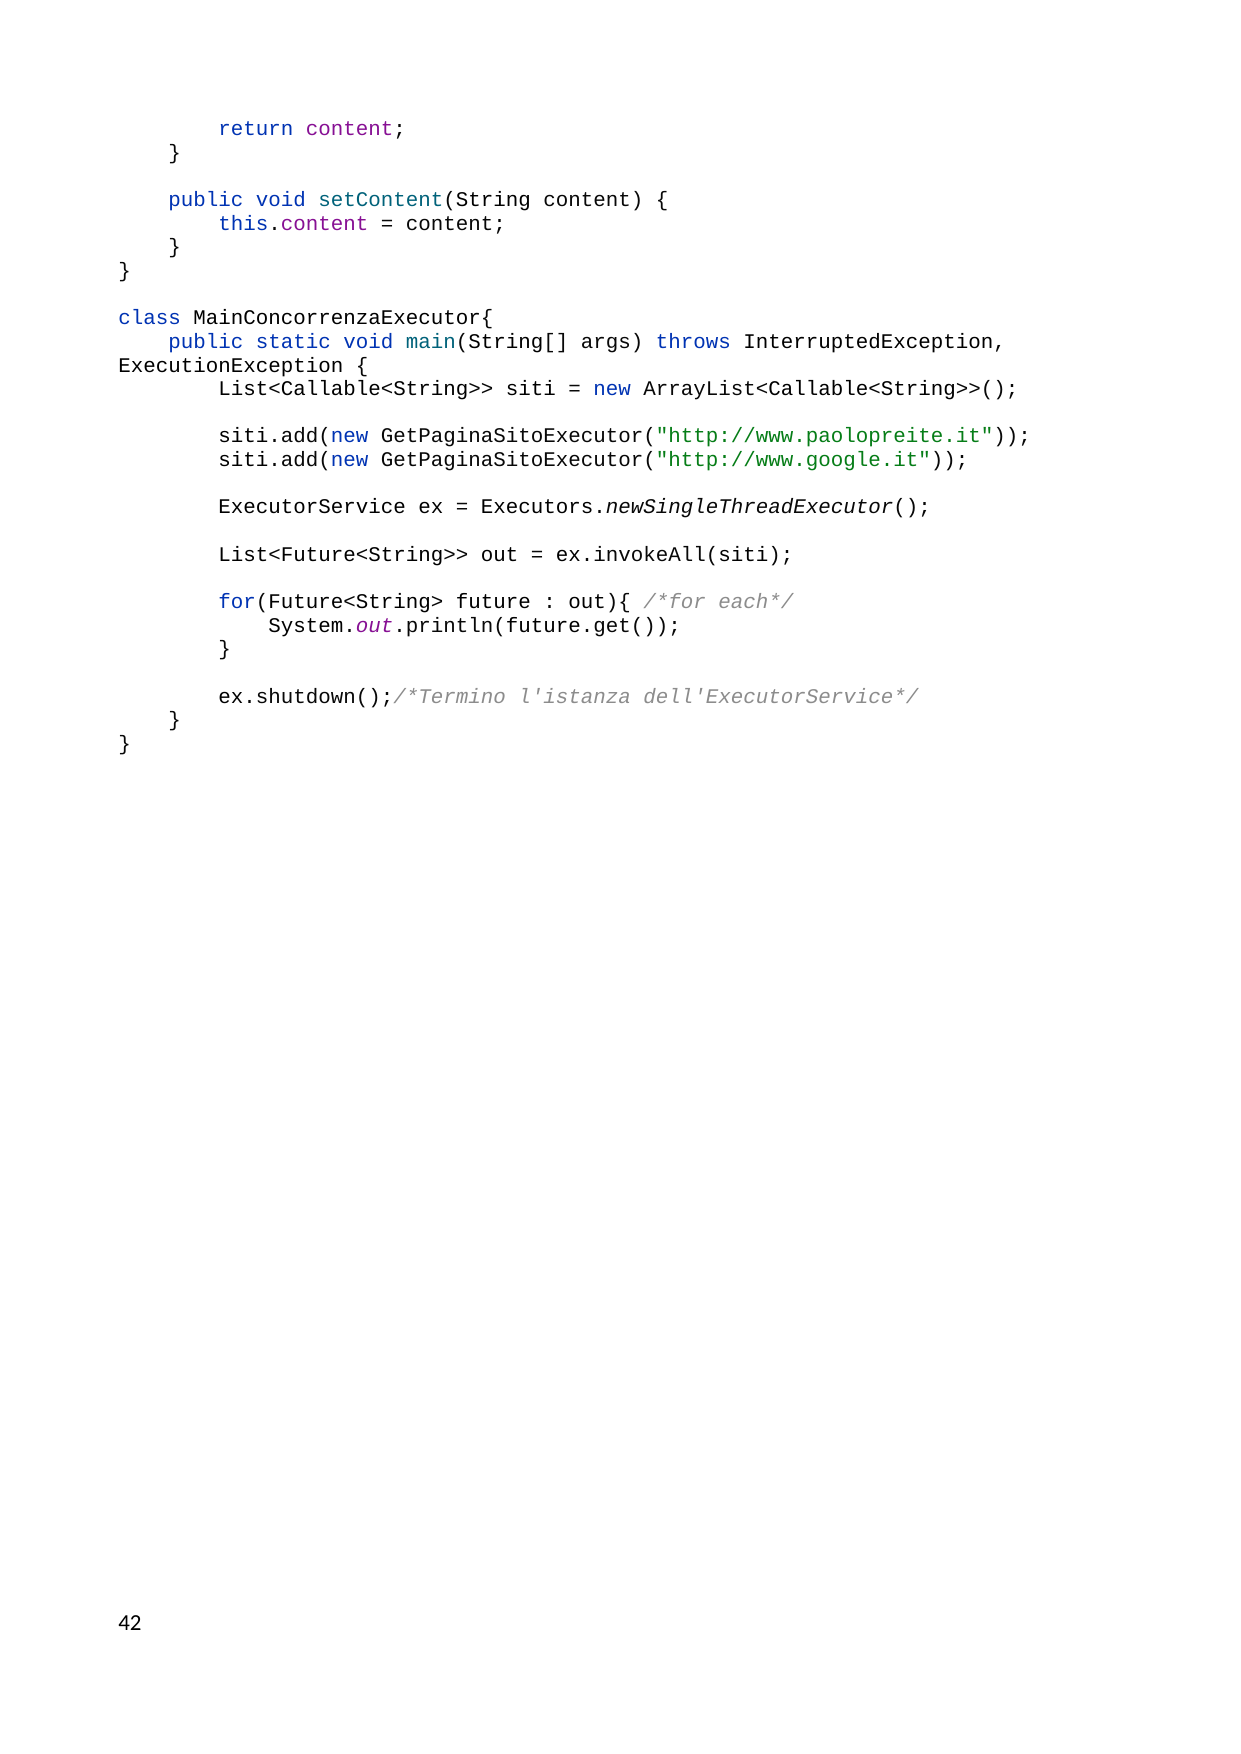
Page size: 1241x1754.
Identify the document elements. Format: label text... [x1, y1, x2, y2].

text return content; } public void setContent(String content) { this.content = content; } } class MainConcorrenzaExecutor{ public static void main(String[] args) throws InterruptedException, ExecutionException { List<Callable<String>> siti = new ArrayList<Callable<String>>(); siti.add(new GetPaginaSitoExecutor("http://www.paolopreite.it")); siti.add(new GetPaginaSitoExecutor("http://www.google.it")); ExecutorService ex = Executors.newSingleThreadExecutor(); List<Future<String>> out = ex.invokeAll(siti); for(Future<String> future : out){ /*for each*/ System.out.println(future.get()); } ex.shutdown();/*Termino l'istanza dell'ExecutorService*/ } } [118, 118, 1122, 757]
